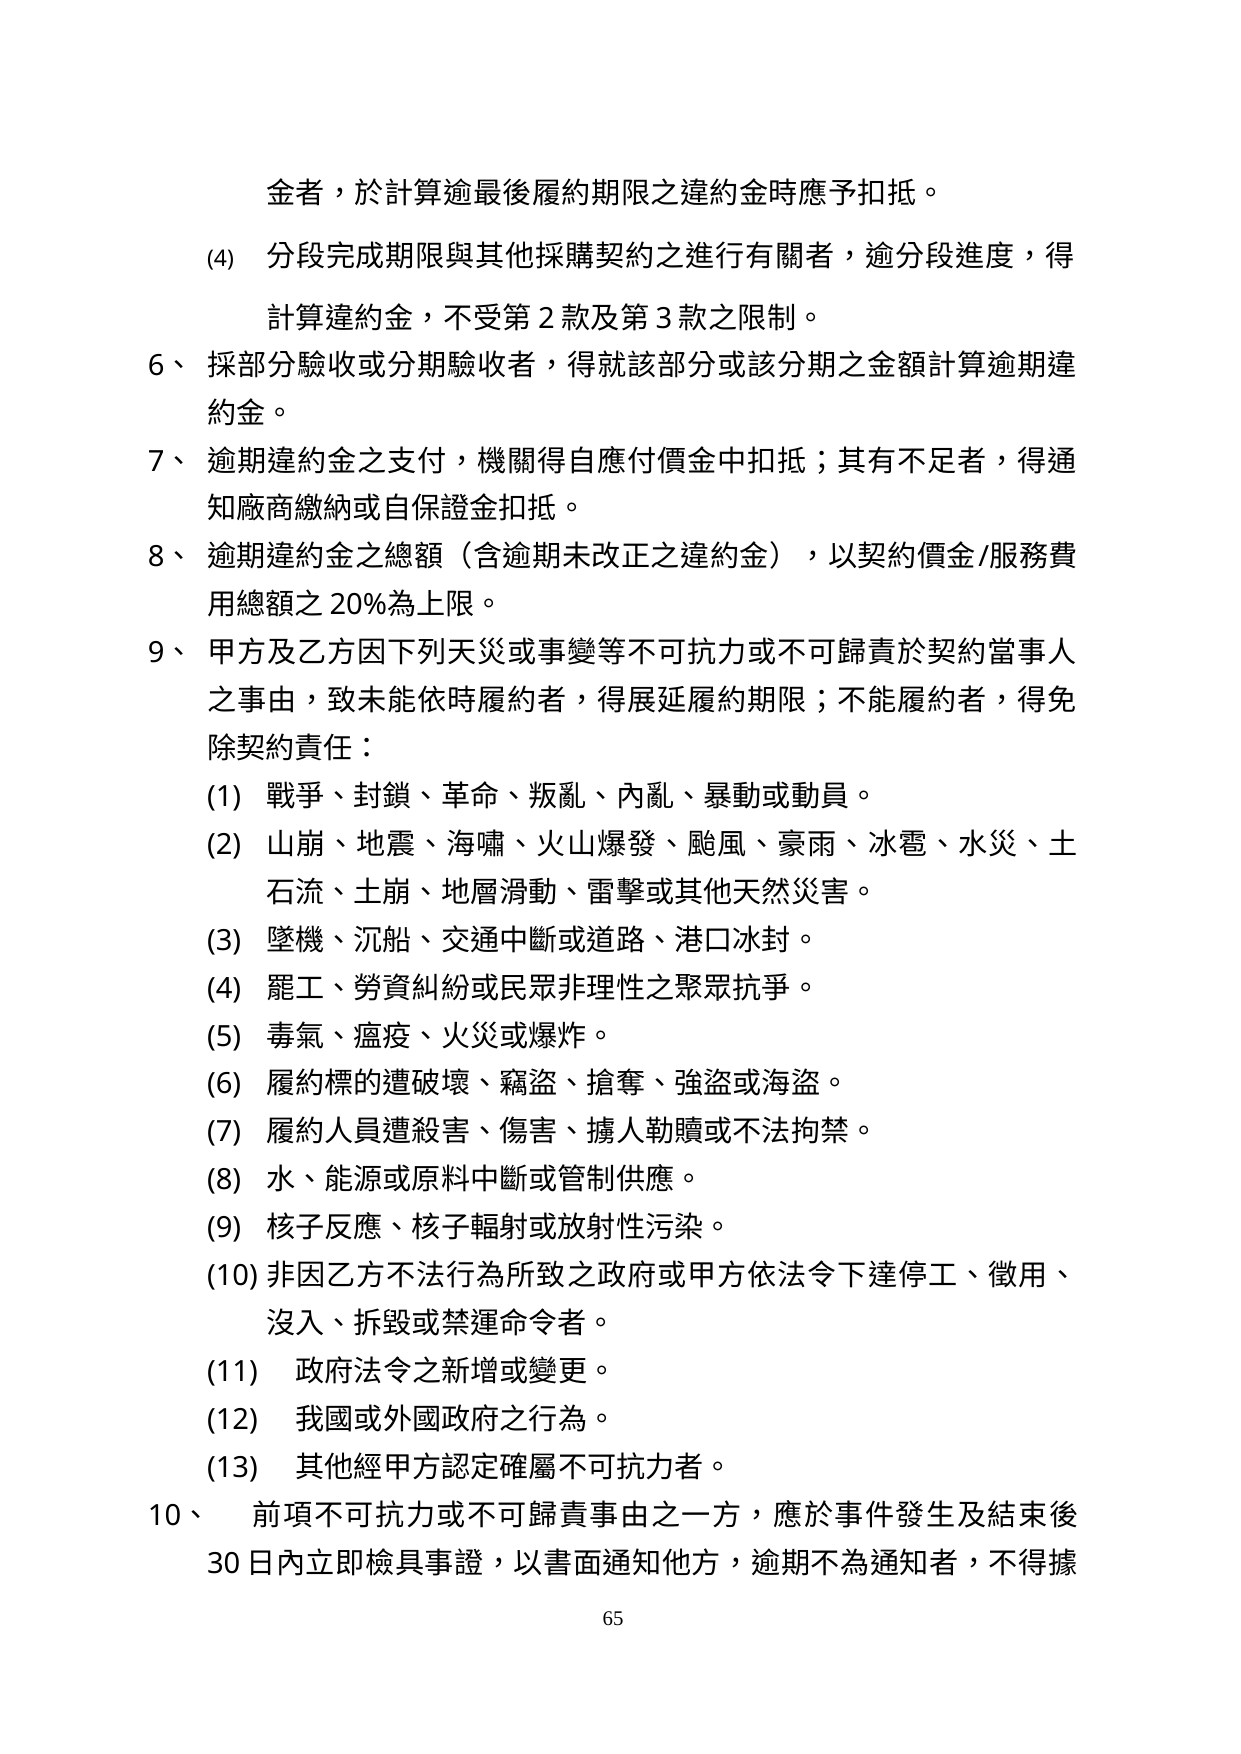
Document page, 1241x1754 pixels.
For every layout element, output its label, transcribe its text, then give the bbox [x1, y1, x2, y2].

list 履約人員遭殺害、傷害、擄人勒贖或不法拘禁。 [207, 1103, 1078, 1151]
list 核子反應、核子輻射或放射性污染。 [207, 1199, 1078, 1247]
list 我國或外國政府之行為。 [207, 1391, 1078, 1439]
list 甲方及乙方因下列天災或事變等不可抗力或不可歸責於契約當事人之事由，致未能依時履約者，得展延履約期限；不能履約者，得免除契約責任： [148, 624, 1078, 768]
list 逾期違約金之總額（含逾期未改正之違約金），以契約價金/服務費用總額之20%為上限。 [148, 528, 1078, 624]
list 戰爭、封鎖、革命、叛亂、內亂、暴動或動員。 [207, 768, 1078, 816]
list 履約標的遭破壞、竊盜、搶奪、強盜或海盜。 [207, 1056, 1078, 1103]
list 毒氣、瘟疫、火災或爆炸。 [207, 1008, 1078, 1056]
list 政府法令之新增或變更。 [207, 1343, 1078, 1391]
list 水、能源或原料中斷或管制供應。 [207, 1151, 1078, 1199]
list 金者，於計算逾最後履約期限之違約金時應予扣抵。 [207, 149, 1075, 212]
list 其他經甲方認定確屬不可抗力者。 [207, 1439, 1078, 1487]
list 山崩、地震、海嘯、火山爆發、颱風、豪雨、冰雹、水災、土石流、土崩、地層滑動、雷擊或其他天然災害。 [207, 816, 1078, 912]
list 逾期違約金之支付，機關得自應付價金中扣抵；其有不足者，得通知廠商繳納或自保證金扣抵。 [148, 433, 1078, 528]
list 罷工、勞資糾紛或民眾非理性之聚眾抗爭。 [207, 960, 1078, 1008]
list 採部分驗收或分期驗收者，得就該部分或該分期之金額計算逾期違約金。 [148, 337, 1078, 433]
list 分段完成期限與其他採購契約之進行有關者，逾分段進度，得計算違約金，不受第2款及第3款之限制。 [207, 212, 1075, 337]
list 墜機、沉船、交通中斷或道路、港口冰封。 [207, 912, 1078, 960]
list 前項不可抗力或不可歸責事由之一方，應於事件發生及結束後30日內立即檢具事證，以書面通知他方，逾期不為通知者，不得據 [148, 1487, 1078, 1583]
list 非因乙方不法行為所致之政府或甲方依法令下達停工、徵用、沒入、拆毀或禁運命令者。 [207, 1247, 1078, 1343]
